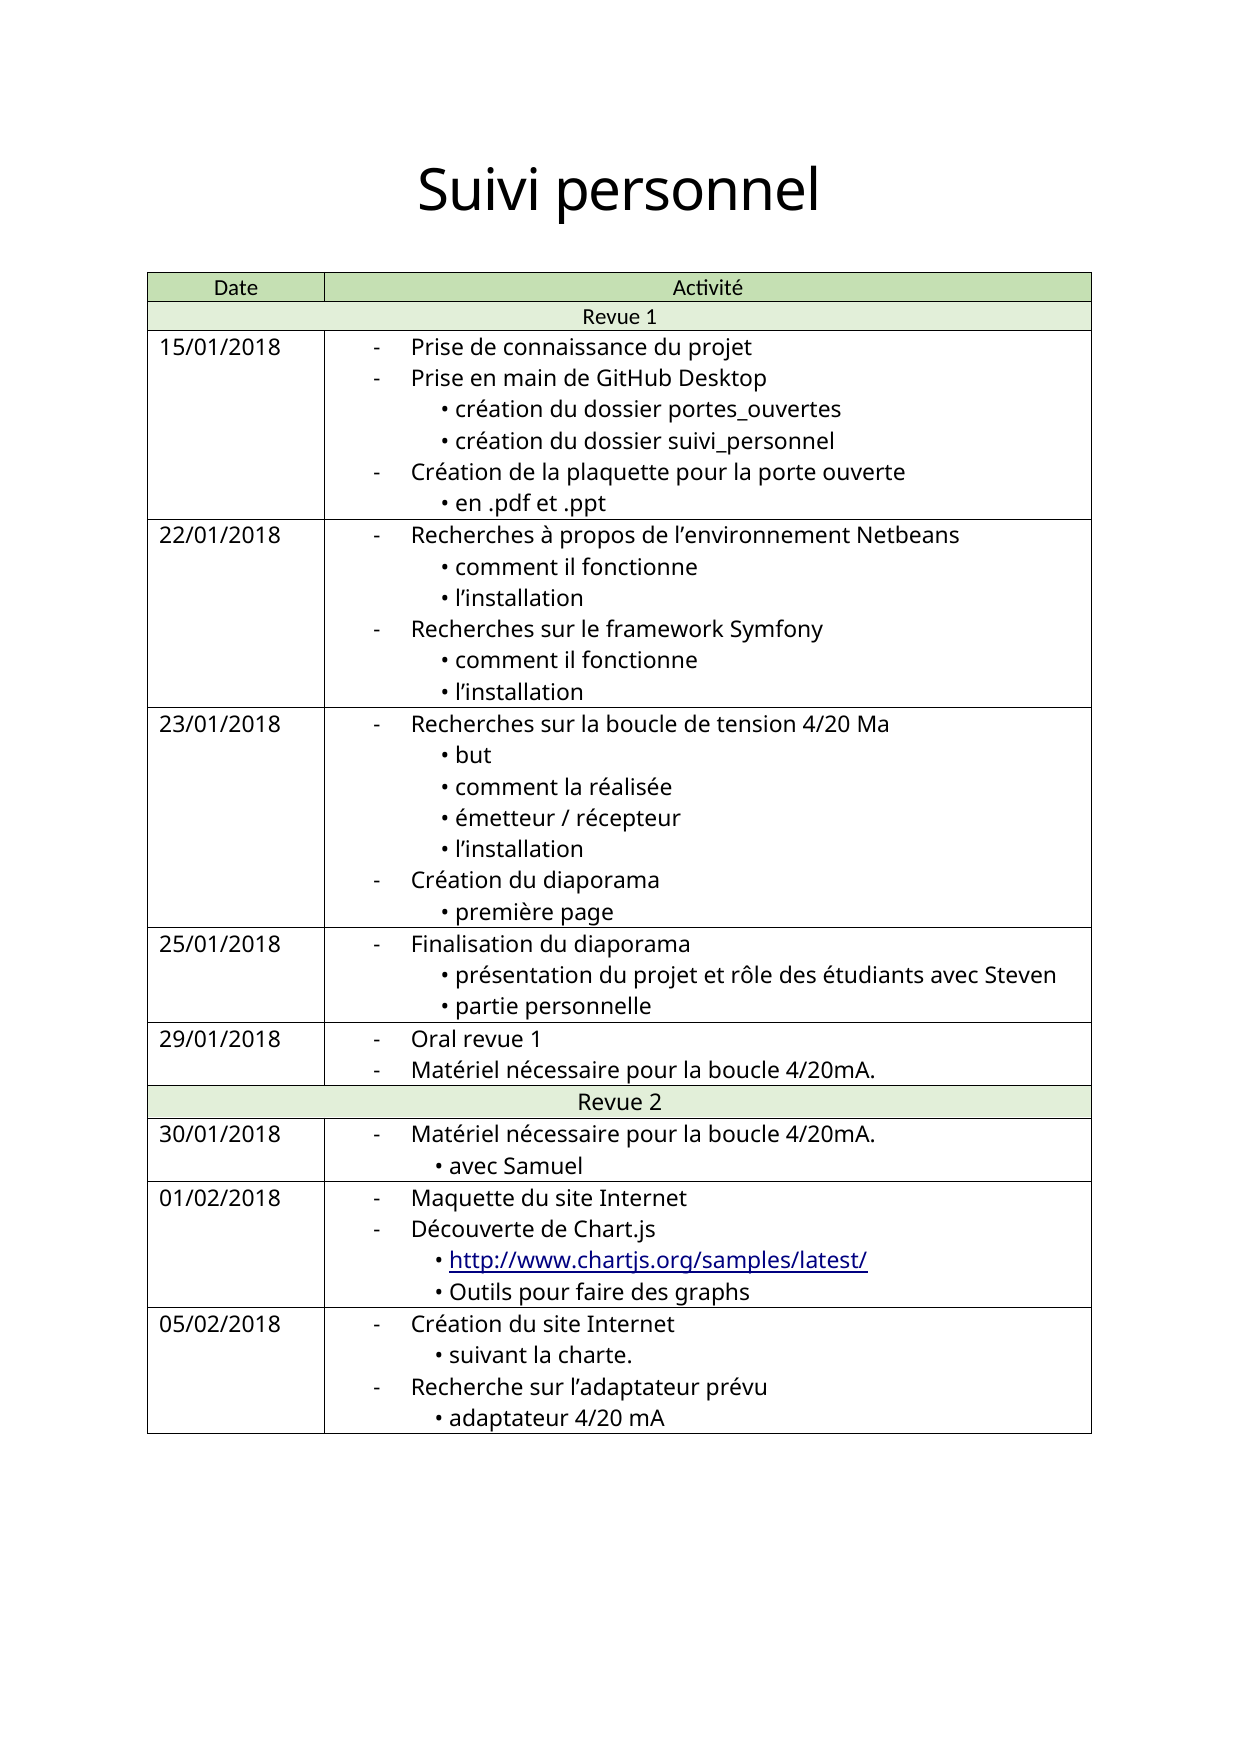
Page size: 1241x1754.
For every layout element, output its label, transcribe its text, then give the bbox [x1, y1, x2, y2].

table_cell Maquette du site Internet Découverte de Chart.js • http://www.chartjs.org/samples/latest/ • Outils pour faire des graphs [325, 1182, 1091, 1307]
table_cell 25/01/2018 [148, 928, 324, 1022]
table_cell 30/01/2018 [148, 1119, 324, 1181]
table_header Activité [325, 273, 1091, 301]
table_cell Finalisation du diaporama • présentation du projet et rôle des étudiants avec Steven • partie personnelle [325, 928, 1091, 1022]
table_cell 01/02/2018 [148, 1182, 324, 1307]
table_cell 05/02/2018 [148, 1308, 324, 1433]
table_cell Revue 1 [148, 302, 1091, 330]
table_cell 22/01/2018 [148, 520, 324, 707]
table_header Date [148, 273, 324, 301]
text Suivi personnel [148, 148, 1093, 227]
table_cell Création du site Internet • suivant la charte. Recherche sur l’adaptateur prévu • adaptateur 4/20 mA [325, 1308, 1091, 1433]
table_cell Recherches à propos de l’environnement Netbeans • comment il fonctionne • l’installation Recherches sur le framework Symfony • comment il fonctionne • l’installation [325, 520, 1091, 707]
table_cell Oral revue 1 Matériel nécessaire pour la boucle 4/20mA. [325, 1023, 1091, 1085]
table_cell Revue 2 [148, 1086, 1091, 1117]
table_cell 23/01/2018 [148, 708, 324, 927]
table_cell Matériel nécessaire pour la boucle 4/20mA. • avec Samuel [325, 1119, 1091, 1181]
table_cell Recherches sur la boucle de tension 4/20 Ma • but • comment la réalisée • émetteur / récepteur • l’installation Création du diaporama • première page [325, 708, 1091, 927]
table_cell 29/01/2018 [148, 1023, 324, 1085]
table_cell 15/01/2018 [148, 331, 324, 518]
table_cell Prise de connaissance du projet Prise en main de GitHub Desktop • création du dossier portes_ouvertes • création du dossier suivi_personnel Création de la plaquette pour la porte ouverte • en .pdf et .ppt [325, 331, 1091, 518]
